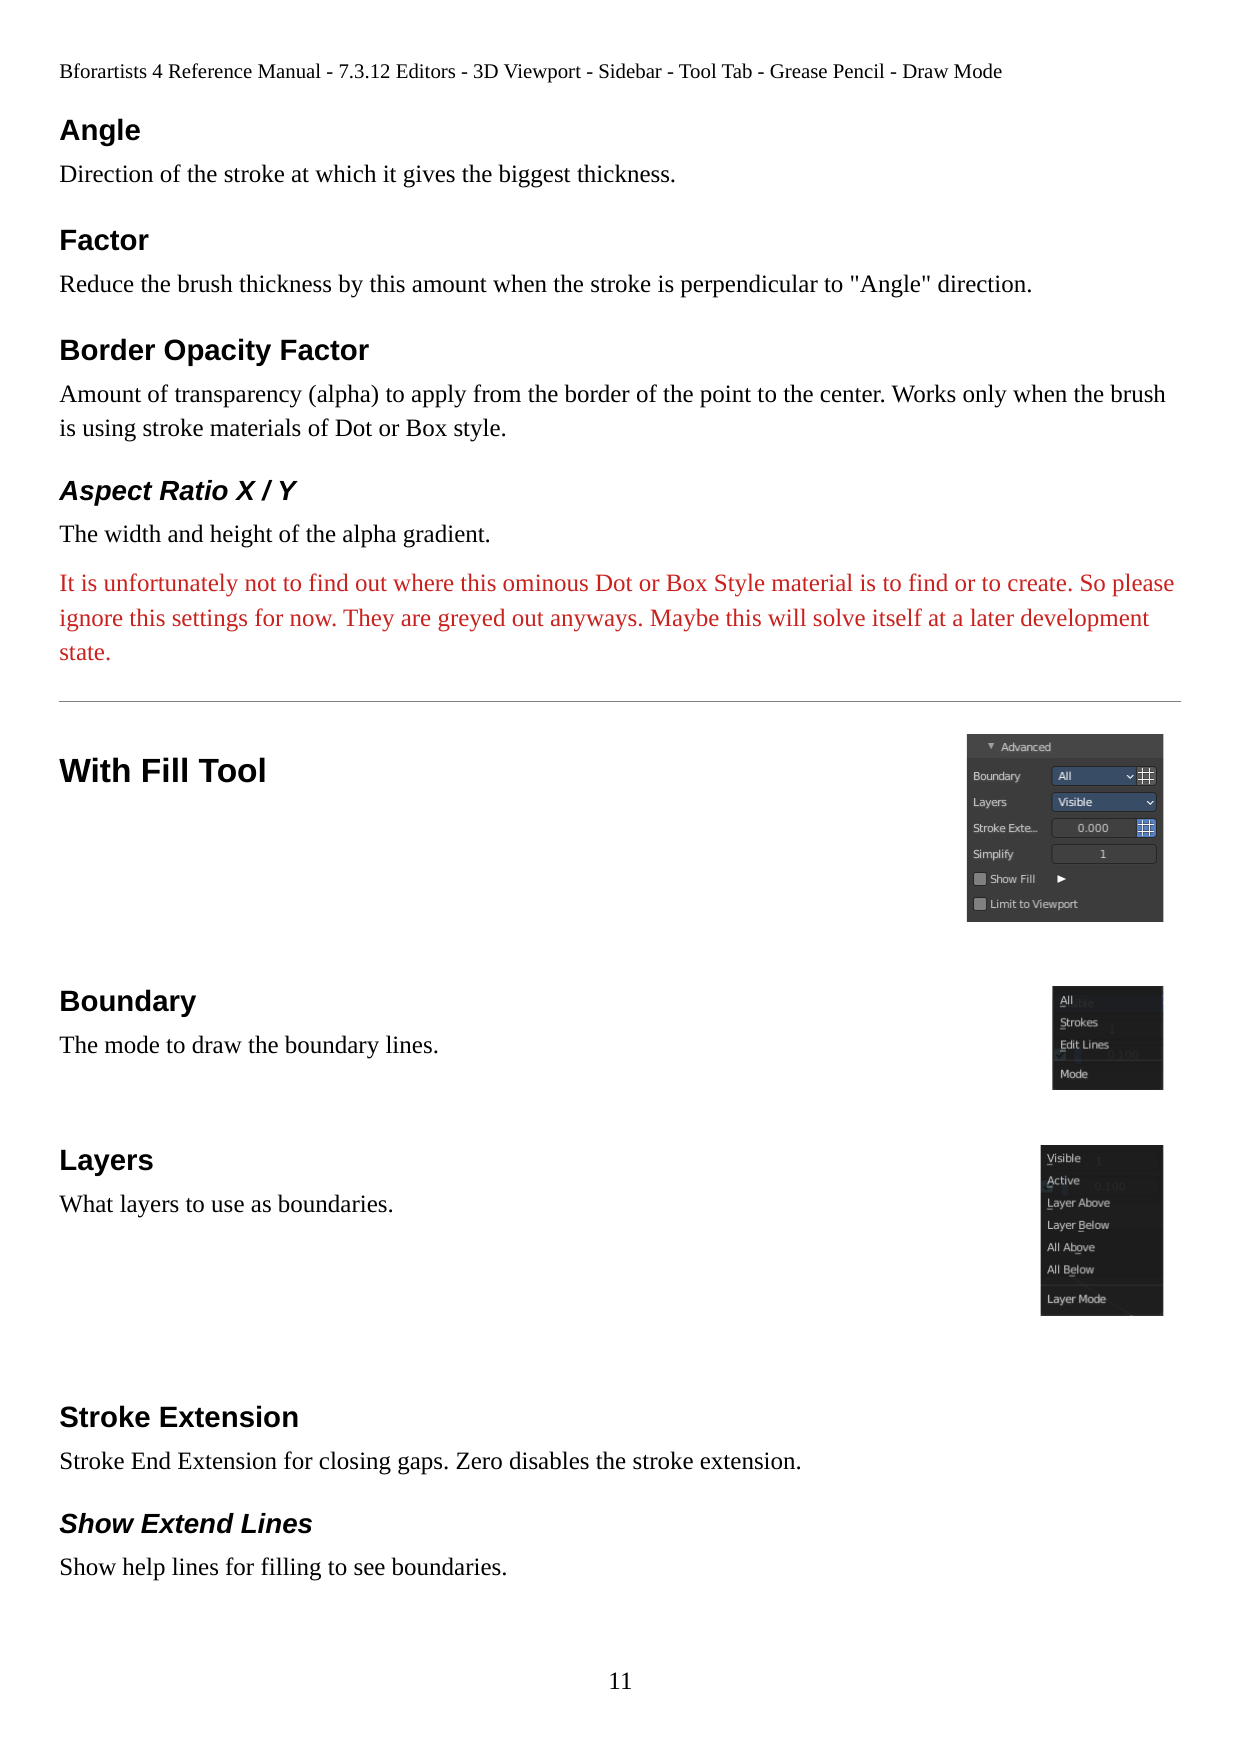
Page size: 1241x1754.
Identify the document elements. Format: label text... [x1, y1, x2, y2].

text Direction of the stroke at which it gives the biggest thickness. [59, 159, 1181, 188]
subtitle With Fill Tool [59, 751, 966, 790]
text What layers to use as boundaries. [59, 1189, 1040, 1218]
subtitle Layers [59, 1143, 1181, 1176]
text Reduce the brush thickness by this amount when the stroke is perpendicular to "Angle" direction. [59, 269, 1181, 297]
subtitle Aspect Ratio X / Y [59, 475, 1181, 507]
picture [966, 734, 1164, 922]
subtitle Factor [59, 222, 1181, 256]
text The mode to draw the boundary lines. [59, 1030, 1052, 1059]
subtitle [1164, 751, 1181, 790]
subtitle Angle [59, 113, 1181, 146]
text Amount of transparency (alpha) to apply from the border of the point to the center. Works only when the brush is using stroke materials of Dot or Box style. [59, 379, 1181, 442]
text It is unfortunately not to find out where this ominous Dot or Box Style material is to find or to create. So please ignore this settings for now. They are greyed out anyways. Maybe this will solve itself at a later development state. [59, 568, 1181, 666]
text Stroke End Extension for closing gaps. Zero disables the stroke extension. [59, 1446, 1181, 1475]
subtitle Boundary [59, 984, 1181, 1017]
text Show help lines for filling to see boundaries. [59, 1552, 1181, 1581]
picture [1052, 986, 1164, 1090]
picture [1040, 1145, 1164, 1316]
text The width and height of the alpha gradient. [59, 519, 1181, 548]
subtitle Show Extend Lines [59, 1507, 1181, 1539]
subtitle Stroke Extension [59, 1400, 1181, 1433]
subtitle Border Opacity Factor [59, 332, 1181, 366]
